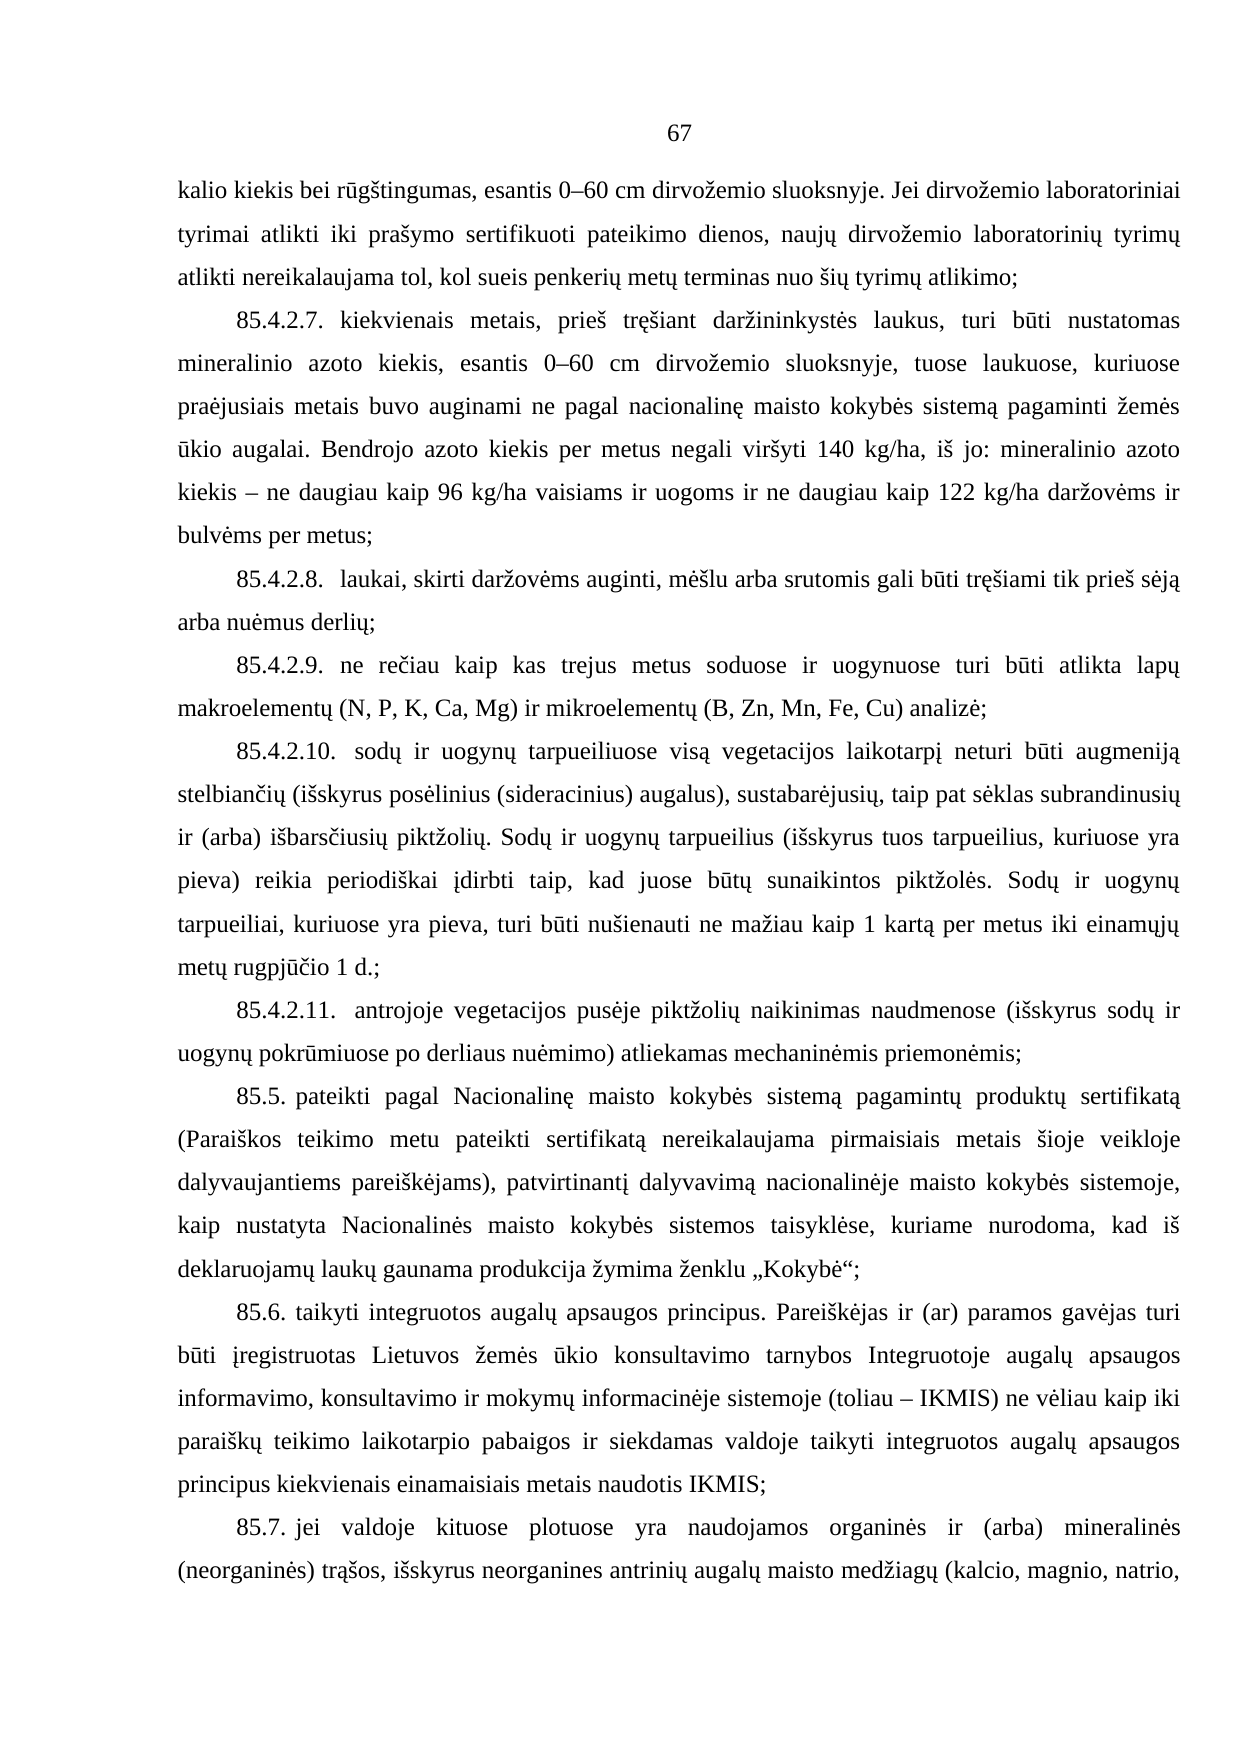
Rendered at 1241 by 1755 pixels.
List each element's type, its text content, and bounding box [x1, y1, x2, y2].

text 85.4.2.9. ne rečiau kaip kas trejus metus soduose ir uogynuose turi būti atlikta lapų makroelementų (N, P, K, Ca, Mg) ir mikroelementų (B, Zn, Mn, Fe, Cu) analizė; [177, 650, 1181, 722]
text 85.4.2.11. antrojoje vegetacijos pusėje piktžolių naikinimas naudmenose (išskyrus sodų ir uogynų pokrūmiuose po derliaus nuėmimo) atliekamas mechaninėmis priemonėmis; [177, 995, 1181, 1067]
text kalio kiekis bei rūgštingumas, esantis 0–60 cm dirvožemio sluoksnyje. Jei dirvožemio laboratoriniai tyrimai atlikti iki prašymo sertifikuoti pateikimo dienos, naujų dirvožemio laboratorinių tyrimų atlikti nereikalaujama tol, kol sueis penkerių metų terminas nuo šių tyrimų atlikimo; [177, 176, 1181, 291]
text 85.6. taikyti integruotos augalų apsaugos principus. Pareiškėjas ir (ar) paramos gavėjas turi būti įregistruotas Lietuvos žemės ūkio konsultavimo tarnybos Integruotoje augalų apsaugos informavimo, konsultavimo ir mokymų informacinėje sistemoje (toliau – IKMIS) ne vėliau kaip iki paraiškų teikimo laikotarpio pabaigos ir siekdamas valdoje taikyti integruotos augalų apsaugos principus kiekvienais einamaisiais metais naudotis IKMIS; [177, 1297, 1181, 1498]
text 85.4.2.7. kiekvienais metais, prieš tręšiant daržininkystės laukus, turi būti nustatomas mineralinio azoto kiekis, esantis 0–60 cm dirvožemio sluoksnyje, tuose laukuose, kuriuose praėjusiais metais buvo auginami ne pagal nacionalinę maisto kokybės sistemą pagaminti žemės ūkio augalai. Bendrojo azoto kiekis per metus negali viršyti 140 kg/ha, iš jo: mineralinio azoto kiekis – ne daugiau kaip 96 kg/ha vaisiams ir uogoms ir ne daugiau kaip 122 kg/ha daržovėms ir bulvėms per metus; [177, 305, 1181, 549]
text 85.5. pateikti pagal Nacionalinę maisto kokybės sistemą pagamintų produktų sertifikatą (Paraiškos teikimo metu pateikti sertifikatą nereikalaujama pirmaisiais metais šioje veikloje dalyvaujantiems pareiškėjams), patvirtinantį dalyvavimą nacionalinėje maisto kokybės sistemoje, kaip nustatyta Nacionalinės maisto kokybės sistemos taisyklėse, kuriame nurodoma, kad iš deklaruojamų laukų gaunama produkcija žymima ženklu „Kokybė“; [177, 1081, 1181, 1282]
text 85.4.2.8. laukai, skirti daržovėms auginti, mėšlu arba srutomis gali būti tręšiami tik prieš sėją arba nuėmus derlių; [177, 564, 1181, 636]
text 85.4.2.10. sodų ir uogynų tarpueiliuose visą vegetacijos laikotarpį neturi būti augmeniją stelbiančių (išskyrus posėlinius (sideracinius) augalus), sustabarėjusių, taip pat sėklas subrandinusių ir (arba) išbarsčiusių piktžolių. Sodų ir uogynų tarpueilius (išskyrus tuos tarpueilius, kuriuose yra pieva) reikia periodiškai įdirbti taip, kad juose būtų sunaikintos piktžolės. Sodų ir uogynų tarpueiliai, kuriuose yra pieva, turi būti nušienauti ne mažiau kaip 1 kartą per metus iki einamųjų metų rugpjūčio 1 d.; [177, 736, 1181, 981]
text 85.7. jei valdoje kituose plotuose yra naudojamos organinės ir (arba) mineralinės (neorganinės) trąšos, išskyrus neorganines antrinių augalų maisto medžiagų (kalcio, magnio, natrio, [177, 1512, 1181, 1584]
